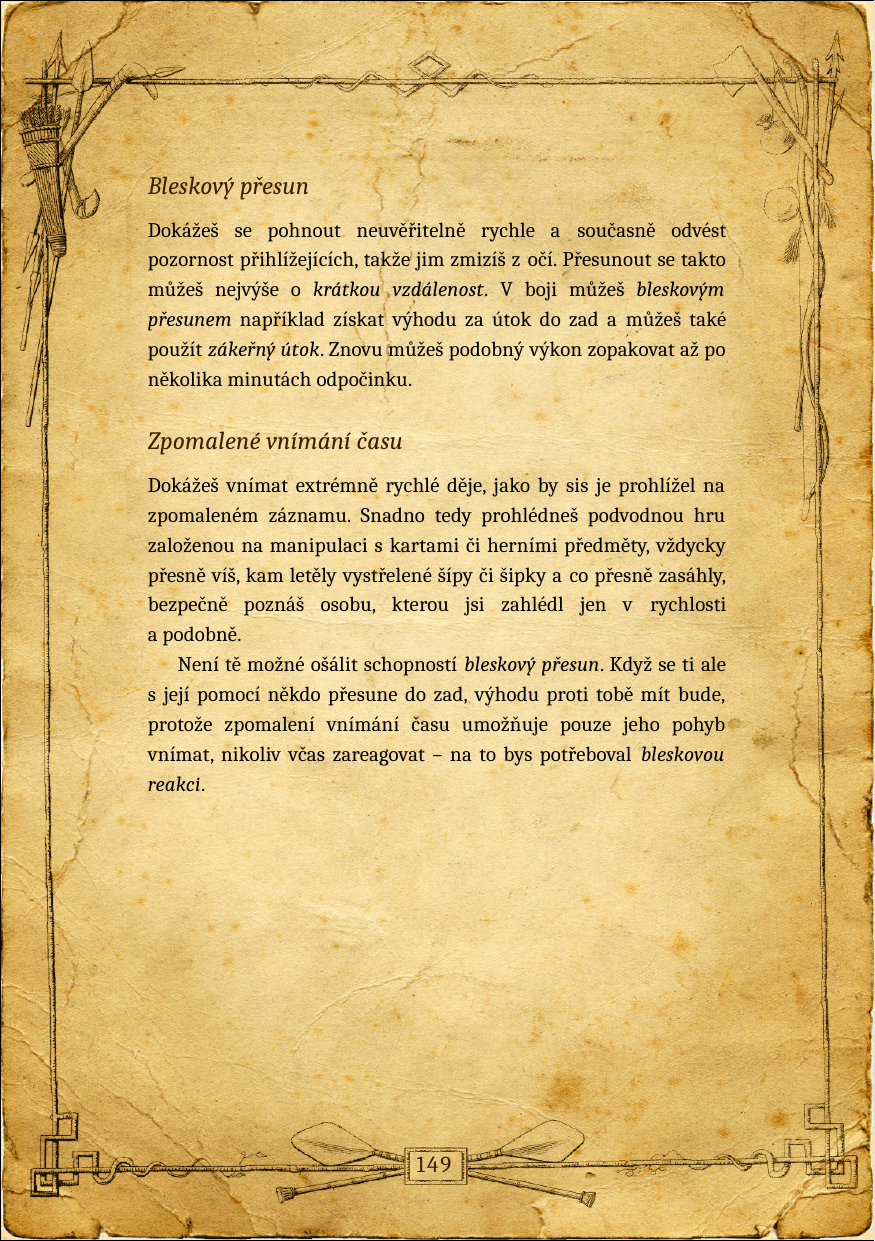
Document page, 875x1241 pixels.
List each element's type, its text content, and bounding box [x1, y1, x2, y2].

picture [1, 1, 874, 1240]
subtitle Zpomalené vnímání času [148, 427, 726, 456]
text Dokážeš vnímat extrémně rychlé děje, jako by sis je prohlížel na zpomaleném záznamu. Snadno tedy prohlédneš podvodnou hru založenou na manipulaci s⁠ kartami či herními předměty, vždycky přesně víš, kam letěly vystřelené šípy či šipky a⁠ co přesně zasáhly, bezpečně poznáš osobu, kterou jsi zahlédl jen v⁠ rychlosti a⁠ podobně. Není tě možné ošálit schopností bleskový přesun. Když se ti ale s⁠ její pomocí někdo přesune do zad, výhodu proti tobě mít bude, protože zpomalení vnímání času umožňuje pouze jeho pohyb vnímat, nikoliv včas zareagovat – na to bys potřeboval bleskovou reakci. [148, 473, 726, 796]
subtitle Bleskový přesun [148, 172, 726, 201]
text Dokážeš se pohnout neuvěřitelně rychle a⁠ současně odvést pozornost přihlížejících, takže jim zmizíš z⁠ očí. Přesunout se takto můžeš nejvýše o⁠ krátkou vzdálenost. V⁠ boji můžeš bleskovým přesunem například získat výhodu za útok do zad a⁠ můžeš také použít zákeřný útok. Znovu můžeš podobný výkon zopakovat až po několika minutách odpočinku. [148, 218, 726, 392]
